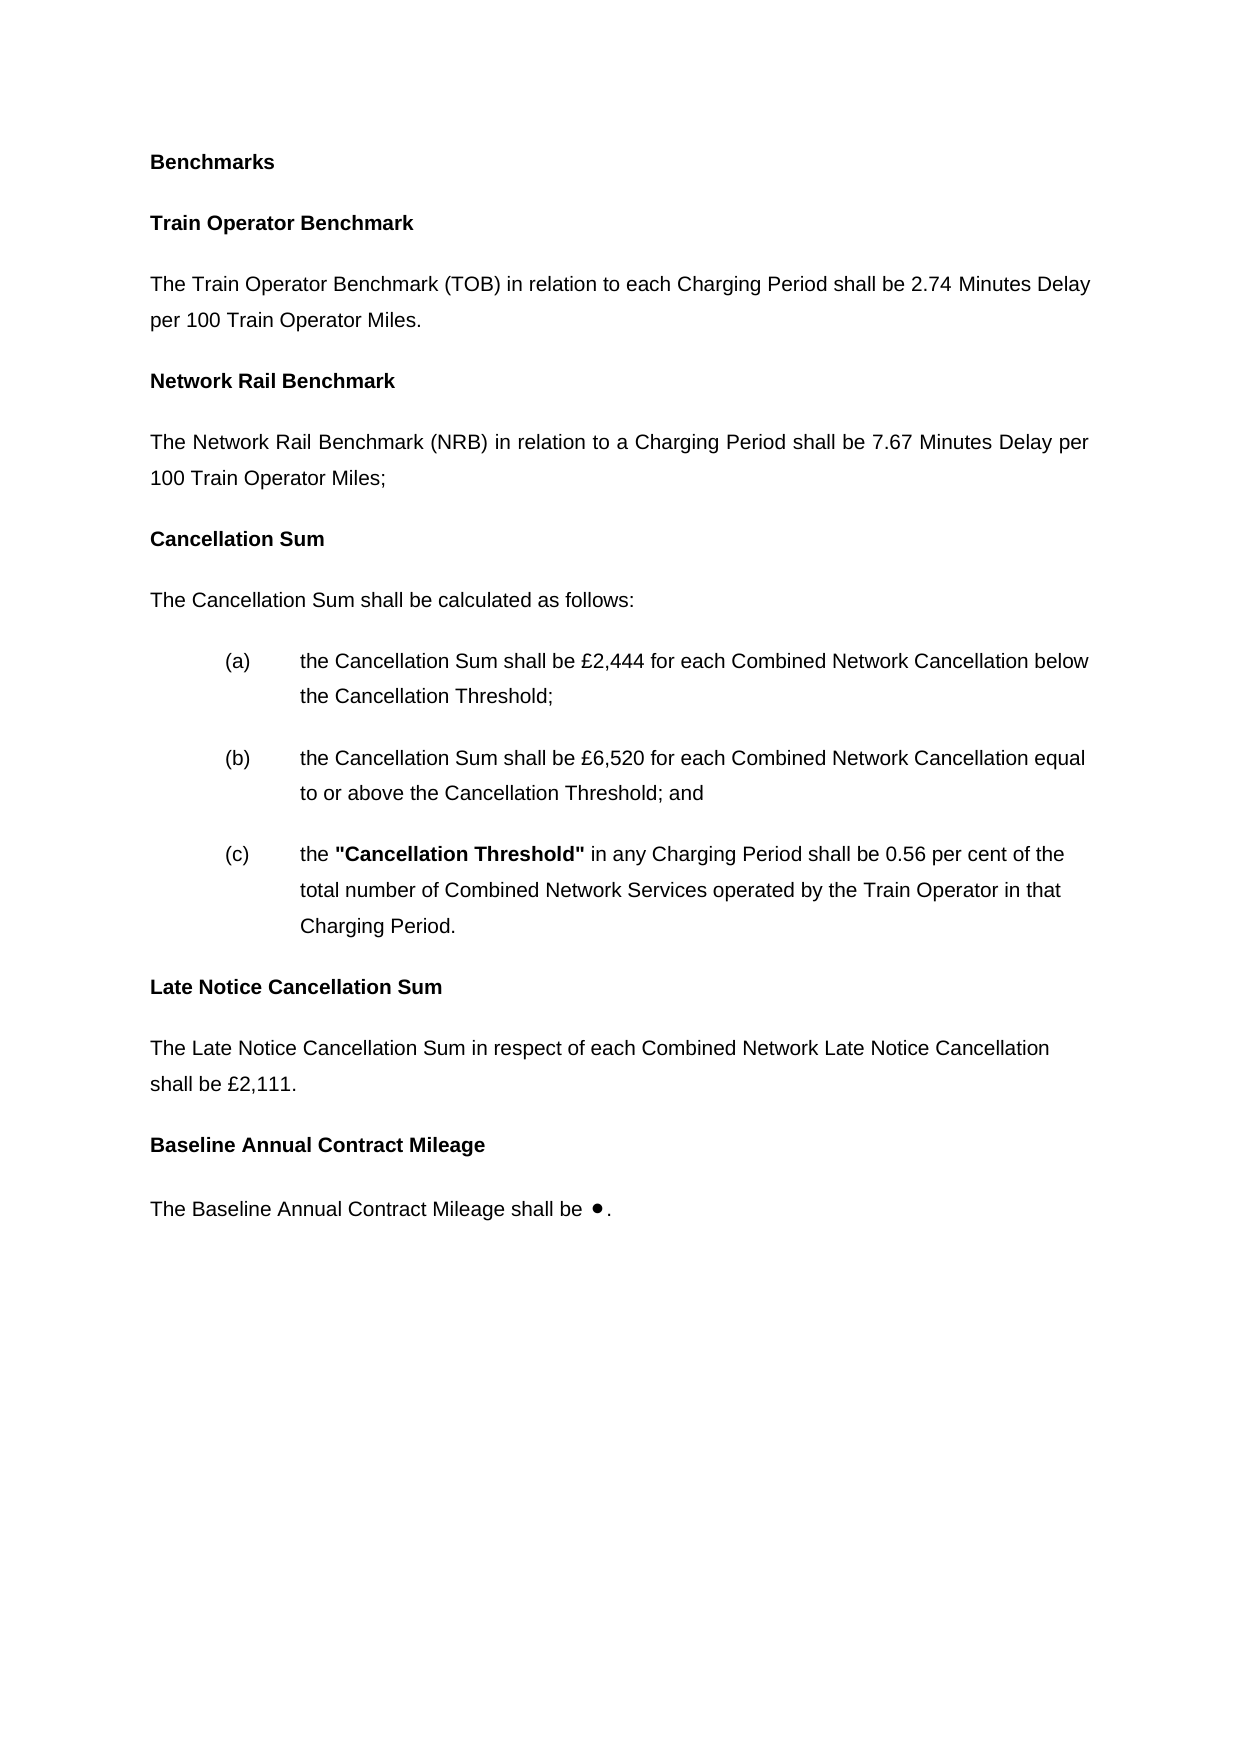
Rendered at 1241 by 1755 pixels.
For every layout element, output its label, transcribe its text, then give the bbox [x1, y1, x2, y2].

text Cancellation Sum [150, 527, 1090, 551]
text The Baseline Annual Contract Mileage shall be ⚫. [150, 1194, 1090, 1222]
text Baseline Annual Contract Mileage [150, 1133, 1090, 1157]
text The Network Rail Benchmark (NRB) in relation to a Charging Period shall be 7.67 Minutes Delay per 100 Train Operator Miles; [150, 430, 1090, 489]
text Network Rail Benchmark [150, 369, 1090, 393]
text The Cancellation Sum shall be calculated as follows: [150, 587, 1090, 611]
text The Train Operator Benchmark (TOB) in relation to each Charging Period shall be 2.74 Minutes Delay per 100 Train Operator Miles. [150, 272, 1090, 332]
text Train Operator Benchmark [150, 211, 1090, 235]
list the Cancellation Sum shall be £2,444 for each Combined Network Cancellation below the Cancellation Threshold; [225, 648, 1090, 708]
text The Late Notice Cancellation Sum in respect of each Combined Network Late Notice Cancellation shall be £2,111. [150, 1036, 1090, 1096]
list the Cancellation Sum shall be £6,520 for each Combined Network Cancellation equal to or above the Cancellation Threshold; and [225, 745, 1090, 805]
list the "Cancellation Threshold" in any Charging Period shall be 0.56 per cent of the total number of Combined Network Services operated by the Train Operator in that Charging Period. [225, 842, 1090, 938]
text Late Notice Cancellation Sum [150, 975, 1090, 999]
text Benchmarks [150, 150, 1090, 174]
